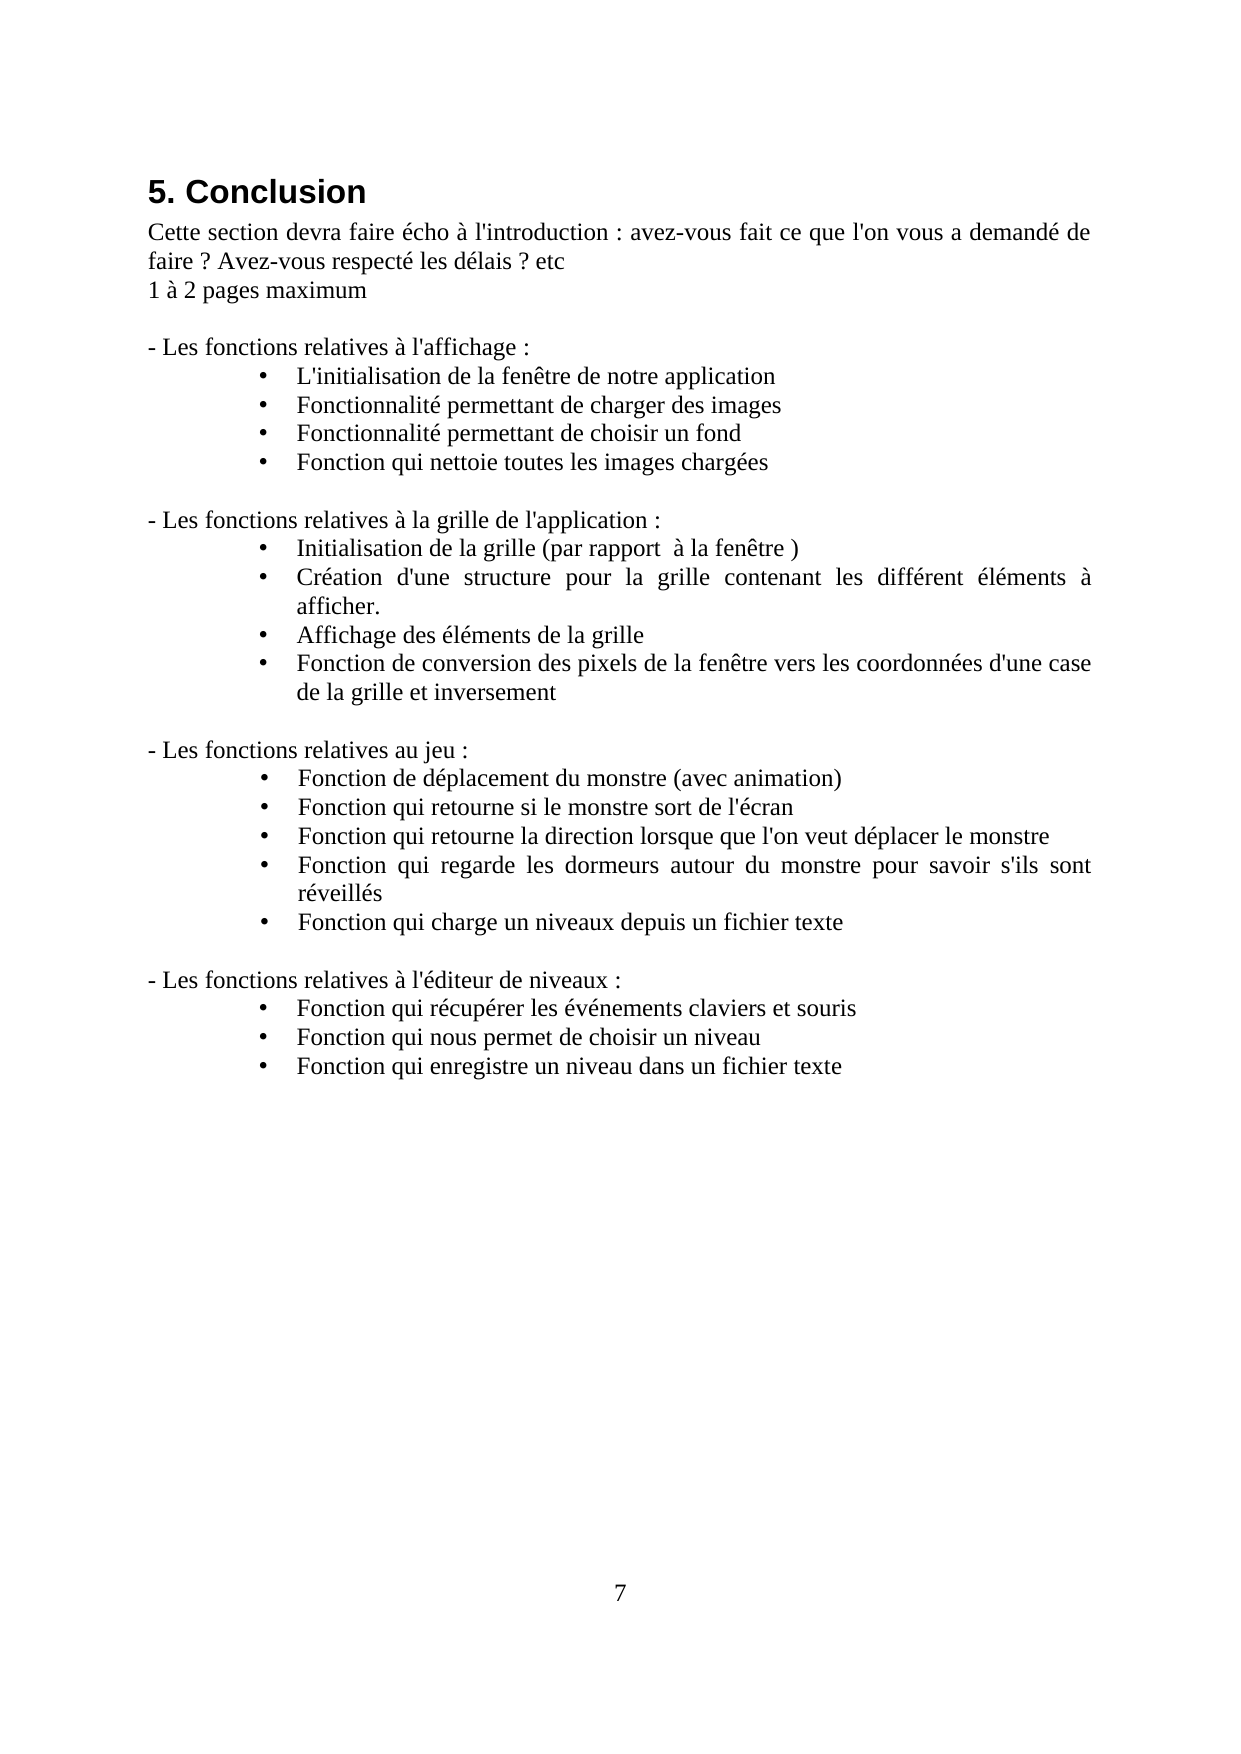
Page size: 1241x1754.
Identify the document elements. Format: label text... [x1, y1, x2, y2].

text - Les fonctions relatives à l'affichage : [148, 332, 1093, 361]
list Fonction qui nous permet de choisir un niveau [259, 1022, 1093, 1051]
list Fonction qui nettoie toutes les images chargées [259, 447, 1093, 476]
list Fonction de déplacement du monstre (avec animation) [260, 763, 1093, 792]
text - Les fonctions relatives à l'éditeur de niveaux : [148, 965, 1093, 993]
list Fonctionnalité permettant de charger des images [259, 390, 1093, 418]
list Fonction qui récupérer les événements claviers et souris [259, 993, 1093, 1022]
list Fonction qui regarde les dormeurs autour du monstre pour savoir s'ils sont réveillés [260, 850, 1093, 907]
list Création d'une structure pour la grille contenant les différent éléments à afficher. [259, 562, 1093, 620]
list Initialisation de la grille (par rapport à la fenêtre ) [259, 533, 1093, 562]
list Affichage des éléments de la grille [259, 620, 1093, 648]
text - Les fonctions relatives au jeu : [148, 735, 1093, 763]
list Fonctionnalité permettant de choisir un fond [259, 418, 1093, 447]
list Fonction qui charge un niveaux depuis un fichier texte [260, 907, 1093, 936]
list Fonction de conversion des pixels de la fenêtre vers les coordonnées d'une case de la grille et inversement [259, 648, 1093, 706]
text 1 à 2 pages maximum [148, 275, 1093, 303]
subtitle Conclusion [148, 173, 1093, 211]
list Fonction qui retourne si le monstre sort de l'écran [260, 792, 1093, 821]
list L'initialisation de la fenêtre de notre application [259, 361, 1093, 390]
list Fonction qui retourne la direction lorsque que l'on veut déplacer le monstre [260, 821, 1093, 850]
list Fonction qui enregistre un niveau dans un fichier texte [259, 1051, 1093, 1080]
text - Les fonctions relatives à la grille de l'application : [148, 505, 1093, 533]
text Cette section devra faire écho à l'introduction : avez-vous fait ce que l'on vous a demandé de faire ? Avez-vous respecté les délais ? etc [148, 217, 1093, 275]
